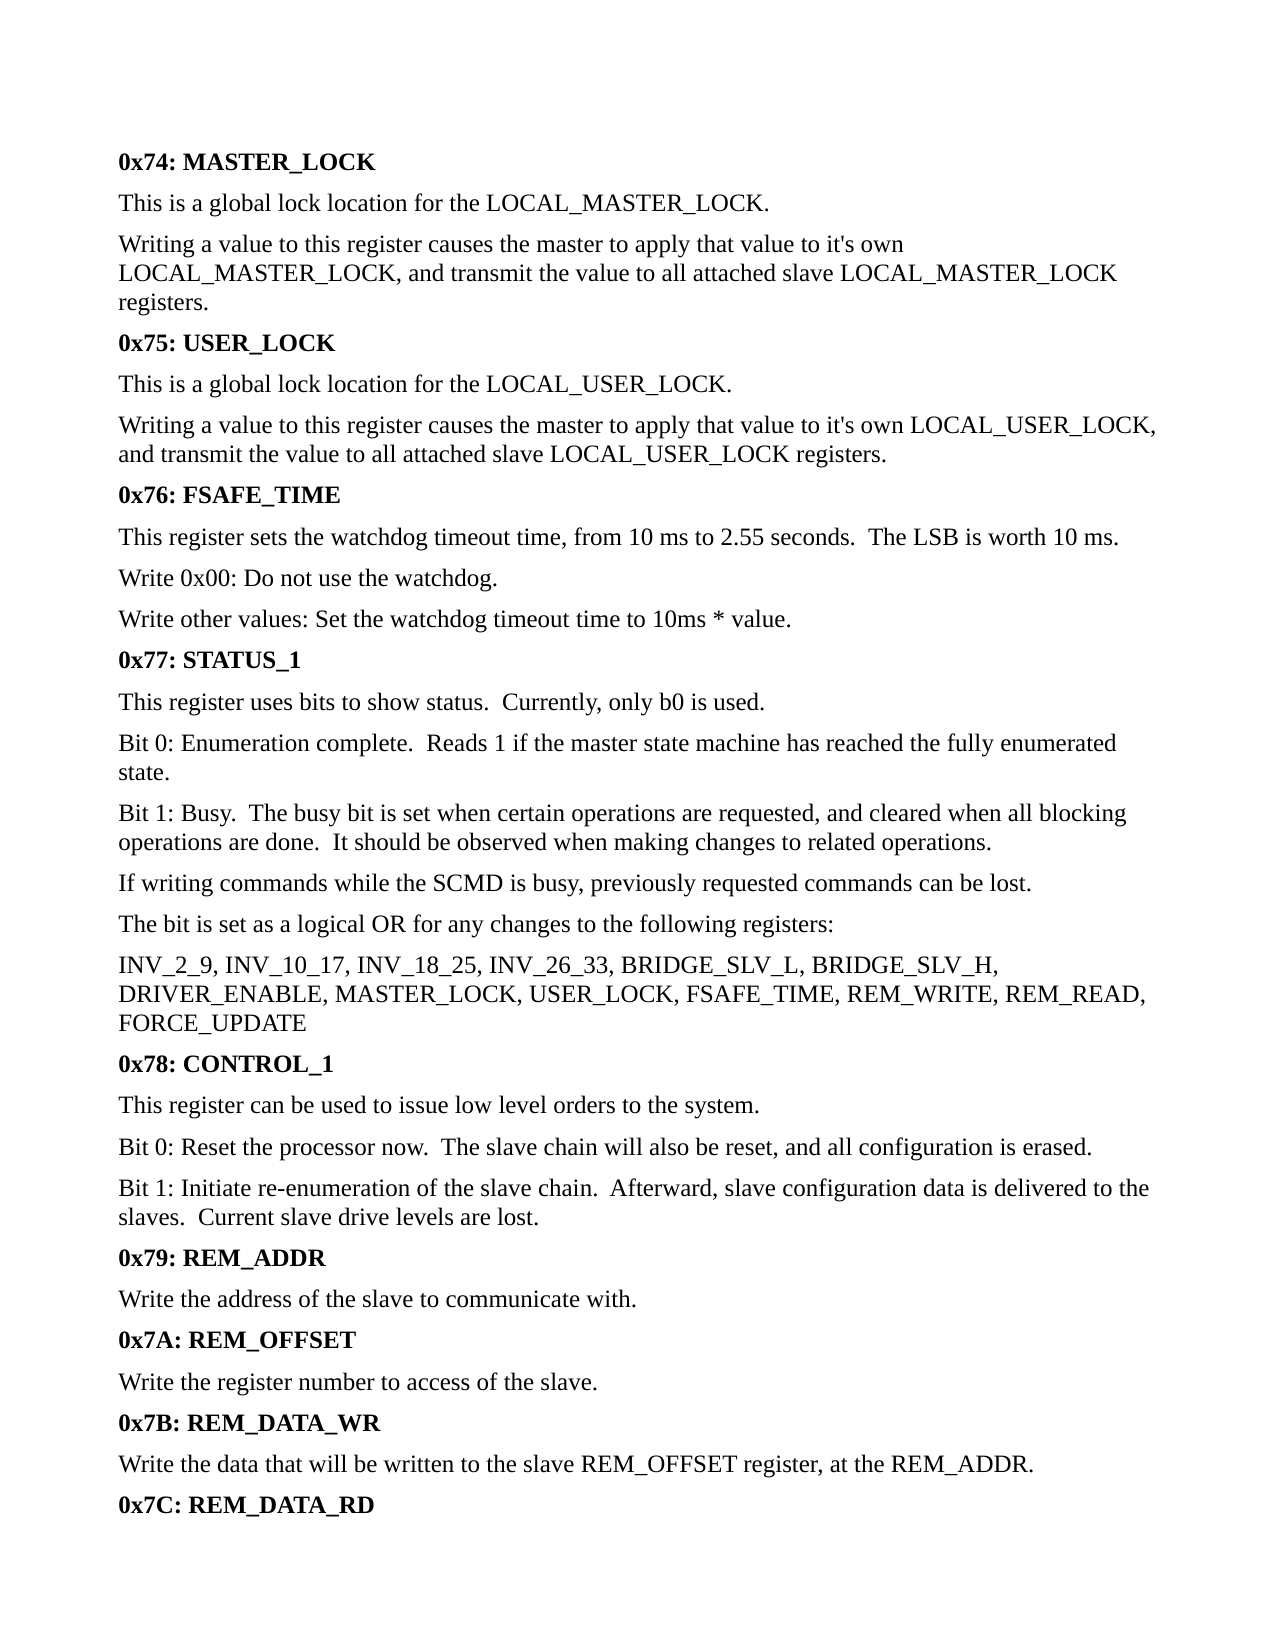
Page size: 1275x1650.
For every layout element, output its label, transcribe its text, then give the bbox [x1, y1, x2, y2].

text 0x7B: REM_DATA_WR [118, 1408, 1157, 1437]
text This register uses bits to show status. Currently, only b0 is used. [118, 687, 1157, 716]
text 0x78: CONTROL_1 [118, 1049, 1157, 1078]
text Write the data that will be written to the slave REM_OFFSET register, at the REM_ADDR. [118, 1449, 1157, 1478]
text The bit is set as a logical OR for any changes to the following registers: [118, 909, 1157, 938]
text This is a global lock location for the LOCAL_MASTER_LOCK. [118, 188, 1157, 217]
text Write 0x00: Do not use the watchdog. [118, 563, 1157, 592]
text 0x79: REM_ADDR [118, 1243, 1157, 1272]
text Writing a value to this register causes the master to apply that value to it's own LOCAL_MASTER_LOCK, and transmit the value to all attached slave LOCAL_MASTER_LOCK registers. [118, 229, 1157, 316]
text This register sets the watchdog timeout time, from 10 ms to 2.55 seconds. The LSB is worth 10 ms. [118, 522, 1157, 551]
text INV_2_9, INV_10_17, INV_18_25, INV_26_33, BRIDGE_SLV_L, BRIDGE_SLV_H, DRIVER_ENABLE, MASTER_LOCK, USER_LOCK, FSAFE_TIME, REM_WRITE, REM_READ, FORCE_UPDATE [118, 951, 1157, 1037]
text 0x7A: REM_OFFSET [118, 1326, 1157, 1354]
text Bit 0: Reset the processor now. The slave chain will also be reset, and all configuration is erased. [118, 1132, 1157, 1161]
text 0x76: FSAFE_TIME [118, 481, 1157, 509]
text Bit 1: Busy. The busy bit is set when certain operations are requested, and cleared when all blocking operations are done. It should be observed when making changes to related operations. [118, 798, 1157, 856]
text Writing a value to this register causes the master to apply that value to it's own LOCAL_USER_LOCK, and transmit the value to all attached slave LOCAL_USER_LOCK registers. [118, 411, 1157, 468]
text Write the address of the slave to communicate with. [118, 1284, 1157, 1313]
text 0x7C: REM_DATA_RD [118, 1491, 1157, 1519]
text If writing commands while the SCMD is busy, previously requested commands can be lost. [118, 868, 1157, 897]
text 0x77: STATUS_1 [118, 646, 1157, 674]
text Write the register number to access of the slave. [118, 1367, 1157, 1396]
text 0x74: MASTER_LOCK [118, 147, 1157, 176]
text Bit 1: Initiate re-enumeration of the slave chain. Afterward, slave configuration data is delivered to the slaves. Current slave drive levels are lost. [118, 1173, 1157, 1231]
text Bit 0: Enumeration complete. Reads 1 if the master state machine has reached the fully enumerated state. [118, 728, 1157, 786]
text This is a global lock location for the LOCAL_USER_LOCK. [118, 369, 1157, 398]
text Write other values: Set the watchdog timeout time to 10ms * value. [118, 604, 1157, 633]
text 0x75: USER_LOCK [118, 328, 1157, 357]
text This register can be used to issue low level orders to the system. [118, 1091, 1157, 1119]
